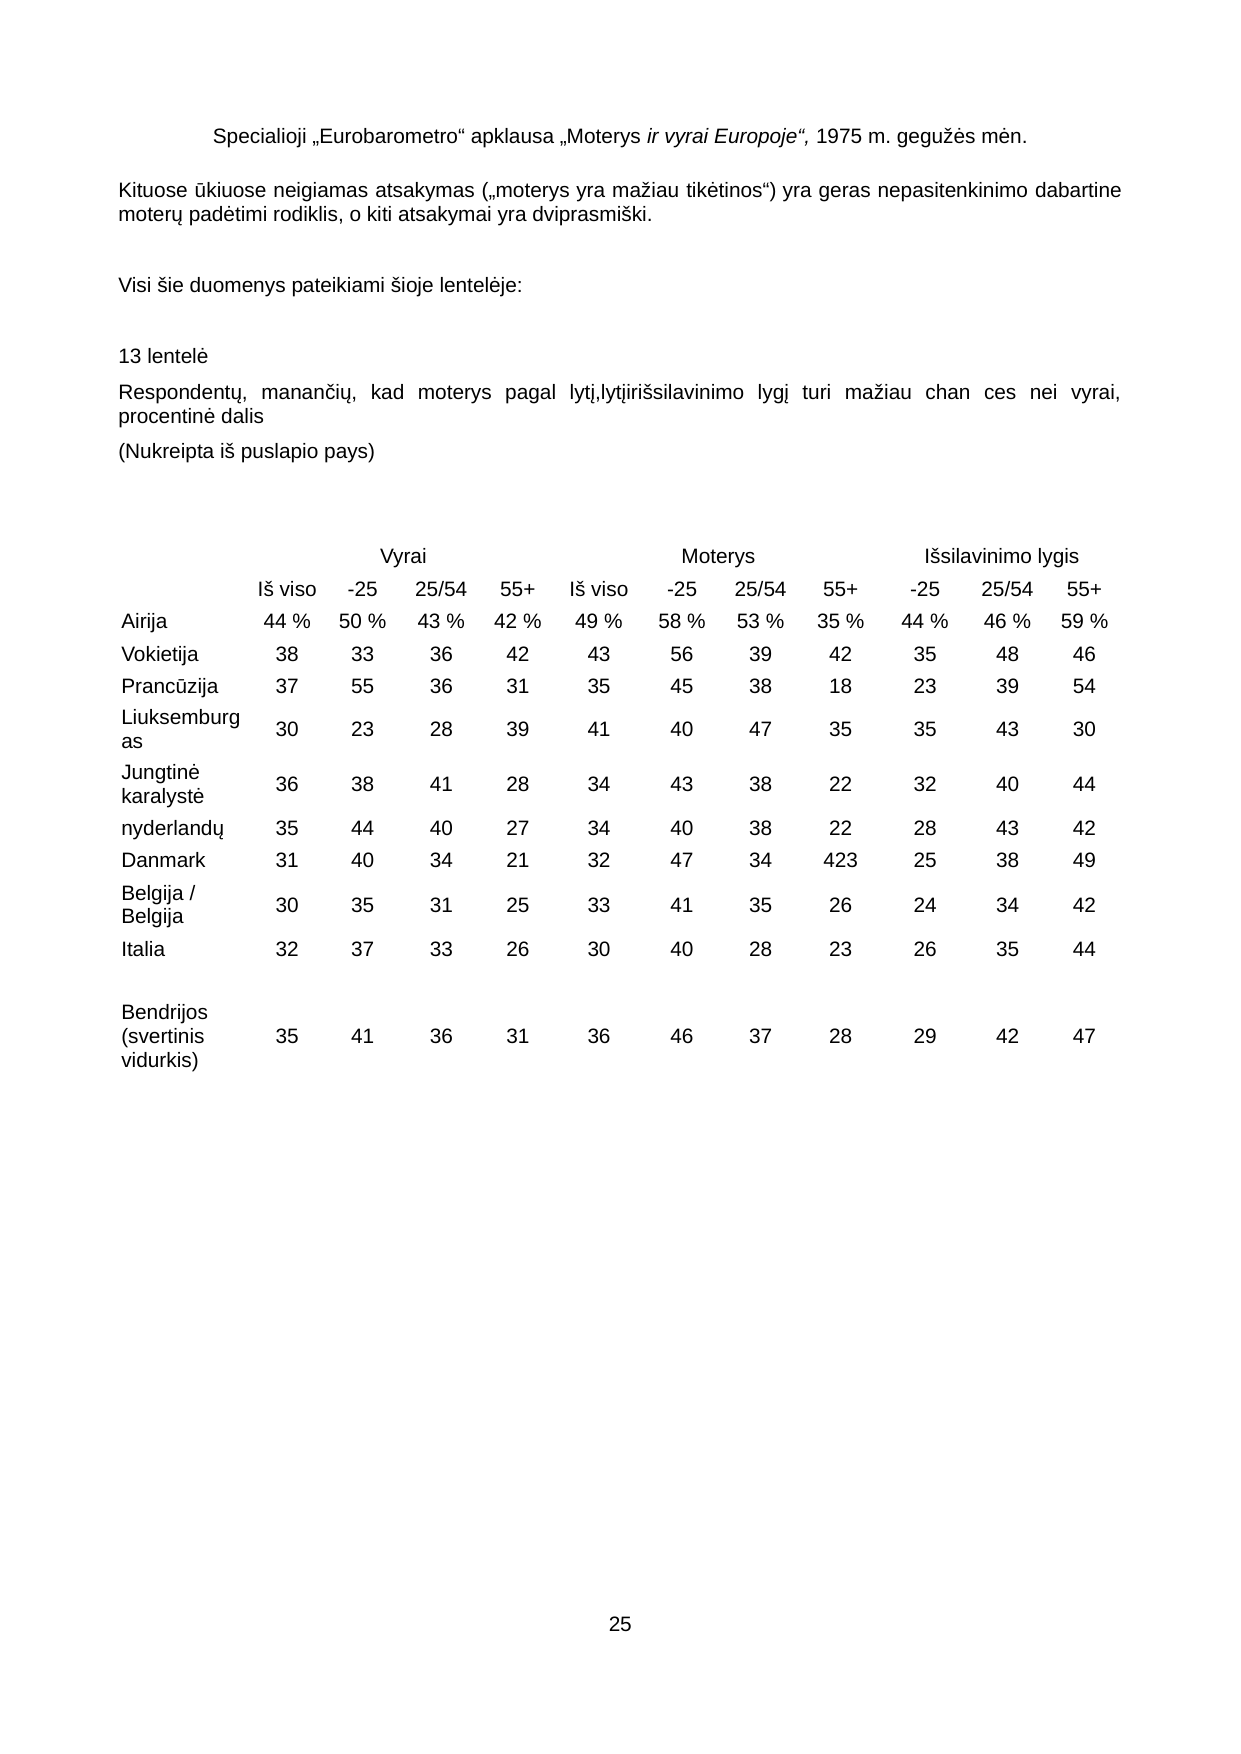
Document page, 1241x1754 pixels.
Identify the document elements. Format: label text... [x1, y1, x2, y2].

table_cell [118, 573, 251, 605]
table_cell [323, 965, 402, 997]
table_header Vyrai [251, 540, 555, 572]
table_cell 28 [881, 812, 968, 844]
table_cell 39 [968, 670, 1046, 702]
table_cell -25 [881, 573, 968, 605]
table_header Moterys [555, 540, 881, 572]
table_cell [251, 965, 323, 997]
table_cell Iš viso [251, 573, 323, 605]
table_cell 25 [480, 876, 555, 932]
table_cell 45 [642, 670, 721, 702]
table_cell 55+ [480, 573, 555, 605]
text Respondentų, manančių, kad moterys pagal lytį,lytįirišsilavinimo lygį turi mažiau chan ces nei vyrai, procentinė dalis [118, 379, 1122, 427]
table_cell 36 [251, 756, 323, 812]
table_cell 28 [800, 997, 881, 1075]
table_cell 44 % [251, 605, 323, 637]
table_cell 53 % [721, 605, 799, 637]
table_cell Airija [118, 605, 251, 637]
table_cell 33 [555, 876, 642, 932]
table_cell Belgija / Belgija [118, 876, 251, 932]
table_cell 54 [1046, 670, 1122, 702]
table_cell 58 % [642, 605, 721, 637]
table_cell [1046, 965, 1122, 997]
table_cell 42 % [480, 605, 555, 637]
table_header [118, 540, 251, 572]
table_cell 23 [881, 670, 968, 702]
table_cell 44 [1046, 756, 1122, 812]
table_cell 38 [721, 812, 799, 844]
table_cell Prancūzija [118, 670, 251, 702]
table_cell 40 [642, 812, 721, 844]
table_cell 26 [881, 932, 968, 965]
table_cell 41 [555, 702, 642, 756]
table_cell 46 % [968, 605, 1046, 637]
table_cell 38 [968, 844, 1046, 876]
table_cell 40 [968, 756, 1046, 812]
table_cell 30 [251, 702, 323, 756]
table_cell 38 [721, 756, 799, 812]
table_cell 28 [480, 756, 555, 812]
table_cell 35 [721, 876, 799, 932]
table_cell 29 [881, 997, 968, 1075]
table_cell 22 [800, 812, 881, 844]
table_cell 43 [968, 812, 1046, 844]
text Kituose ūkiuose neigiamas atsakymas („moterys yra mažiau tikėtinos“) yra geras nepasitenkinimo dabartine moterų padėtimi rodiklis, o kiti atsakymai yra dviprasmiški. [118, 177, 1122, 225]
table_cell 37 [251, 670, 323, 702]
table_cell 43 % [402, 605, 480, 637]
table_cell Liuksemburgas [118, 702, 251, 756]
table_cell 35 % [800, 605, 881, 637]
table_cell 24 [881, 876, 968, 932]
text 13 lentelė [118, 344, 1122, 368]
table_cell 48 [968, 637, 1046, 670]
table_cell 36 [555, 997, 642, 1075]
table_cell 25/54 [968, 573, 1046, 605]
table_cell 32 [881, 756, 968, 812]
table_cell nyderlandų [118, 812, 251, 844]
table_cell 22 [800, 756, 881, 812]
text Visi šie duomenys pateikiami šioje lentelėje: [118, 273, 1122, 297]
table_cell 35 [251, 812, 323, 844]
table_cell 35 [251, 997, 323, 1075]
table_cell [555, 965, 642, 997]
table_cell 423 [800, 844, 881, 876]
table_cell 42 [1046, 812, 1122, 844]
table_cell 35 [968, 932, 1046, 965]
table_cell [642, 965, 721, 997]
table_cell 43 [555, 637, 642, 670]
table_cell 43 [642, 756, 721, 812]
table_header Išsilavinimo lygis [881, 540, 1122, 572]
table_cell [881, 965, 968, 997]
table_cell 42 [968, 997, 1046, 1075]
table_cell 25/54 [721, 573, 799, 605]
table_cell 33 [402, 932, 480, 965]
table_cell 38 [251, 637, 323, 670]
table_cell 33 [323, 637, 402, 670]
table_cell 47 [642, 844, 721, 876]
table_cell 55+ [800, 573, 881, 605]
table_cell Vokietija [118, 637, 251, 670]
table_cell 23 [800, 932, 881, 965]
table_cell -25 [323, 573, 402, 605]
table_cell Italia [118, 932, 251, 965]
table_cell [118, 965, 251, 997]
table_cell [402, 965, 480, 997]
table_cell 37 [721, 997, 799, 1075]
table_cell 34 [968, 876, 1046, 932]
table_cell 40 [323, 844, 402, 876]
table_cell 35 [881, 702, 968, 756]
table_cell 40 [642, 702, 721, 756]
table_cell -25 [642, 573, 721, 605]
table_cell 25/54 [402, 573, 480, 605]
table_cell 37 [323, 932, 402, 965]
table_cell 30 [1046, 702, 1122, 756]
table_cell 31 [480, 670, 555, 702]
table_cell 43 [968, 702, 1046, 756]
table_cell Iš viso [555, 573, 642, 605]
table_cell 26 [480, 932, 555, 965]
table_cell 42 [800, 637, 881, 670]
table_cell 21 [480, 844, 555, 876]
table_cell 44 [1046, 932, 1122, 965]
table_cell 38 [721, 670, 799, 702]
table_cell 32 [555, 844, 642, 876]
table_cell 59 % [1046, 605, 1122, 637]
table_cell 39 [721, 637, 799, 670]
table_cell 28 [721, 932, 799, 965]
table_cell 36 [402, 997, 480, 1075]
table_cell 35 [323, 876, 402, 932]
table_cell 35 [555, 670, 642, 702]
table_cell 41 [402, 756, 480, 812]
table_cell [800, 965, 881, 997]
table_cell 55+ [1046, 573, 1122, 605]
table_cell 34 [555, 756, 642, 812]
table_cell 40 [642, 932, 721, 965]
table_cell 25 [881, 844, 968, 876]
table_cell [968, 965, 1046, 997]
table_cell 34 [402, 844, 480, 876]
table_cell 31 [251, 844, 323, 876]
table_cell 42 [480, 637, 555, 670]
table_cell 30 [251, 876, 323, 932]
table_cell 44 [323, 812, 402, 844]
table_cell 39 [480, 702, 555, 756]
table_cell 36 [402, 670, 480, 702]
table_cell 49 [1046, 844, 1122, 876]
table_cell [480, 965, 555, 997]
table_cell 23 [323, 702, 402, 756]
table_cell 36 [402, 637, 480, 670]
table_cell 50 % [323, 605, 402, 637]
table_cell 47 [721, 702, 799, 756]
table_cell 31 [402, 876, 480, 932]
table_cell 34 [555, 812, 642, 844]
table_cell 35 [881, 637, 968, 670]
table_cell 46 [642, 997, 721, 1075]
table_cell 34 [721, 844, 799, 876]
table_cell 35 [800, 702, 881, 756]
table_cell 42 [1046, 876, 1122, 932]
text (Nukreipta iš puslapio pays) [118, 439, 1122, 463]
table_cell 56 [642, 637, 721, 670]
table_cell Jungtinė karalystė [118, 756, 251, 812]
table_cell 32 [251, 932, 323, 965]
table_cell 26 [800, 876, 881, 932]
table_cell 41 [642, 876, 721, 932]
table_cell Bendrijos (svertinis vidurkis) [118, 997, 251, 1075]
table_cell 28 [402, 702, 480, 756]
table_cell 38 [323, 756, 402, 812]
table_cell 40 [402, 812, 480, 844]
table_cell 49 % [555, 605, 642, 637]
table_cell 31 [480, 997, 555, 1075]
table_cell 55 [323, 670, 402, 702]
table_cell Danmark [118, 844, 251, 876]
table_cell 41 [323, 997, 402, 1075]
table_cell 27 [480, 812, 555, 844]
table_cell 18 [800, 670, 881, 702]
table_cell 47 [1046, 997, 1122, 1075]
table_cell 44 % [881, 605, 968, 637]
table_cell [721, 965, 799, 997]
table_cell 46 [1046, 637, 1122, 670]
table_cell 30 [555, 932, 642, 965]
